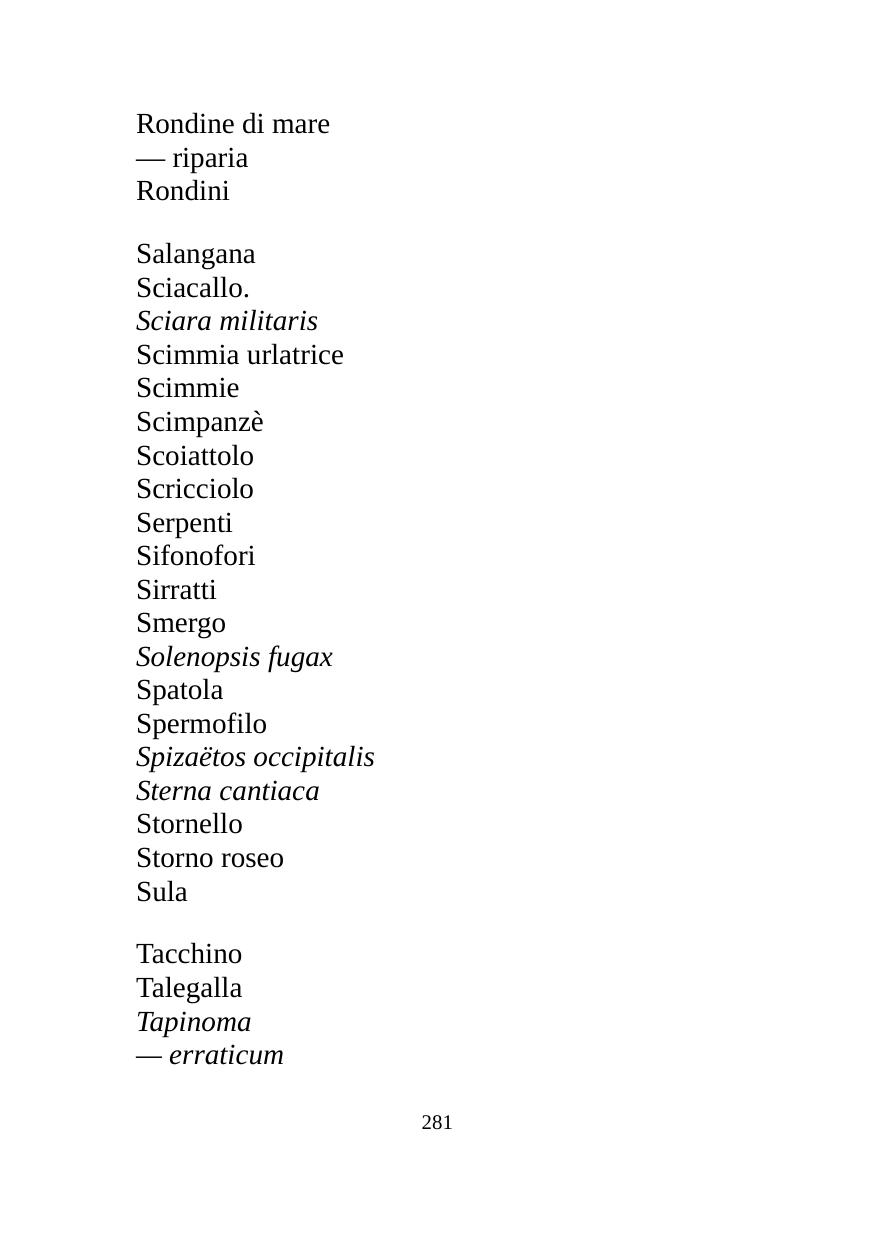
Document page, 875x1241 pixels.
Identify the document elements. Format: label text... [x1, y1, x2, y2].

text Sifonofori [106, 538, 768, 572]
text Sciacallo. [106, 270, 768, 303]
text Talegalla [106, 970, 768, 1004]
text Scimmie [106, 371, 768, 404]
text Tapinoma [106, 1004, 768, 1037]
text Spizaëtos occipitalis [106, 739, 768, 773]
text Tacchino [106, 937, 768, 970]
text Scimmia urlatrice [106, 337, 768, 371]
text Spatola [106, 672, 768, 706]
text Storno roseo [106, 840, 768, 874]
text Sula [106, 874, 768, 907]
text Rondini [106, 173, 768, 207]
text Sciara militaris [106, 303, 768, 337]
text — erraticum [106, 1037, 768, 1071]
text Stornello [106, 807, 768, 840]
text Scoiattolo [106, 438, 768, 471]
text Serpenti [106, 505, 768, 538]
text Salangana [106, 236, 768, 270]
text — riparia [106, 140, 768, 173]
text Solenopsis fugax [106, 639, 768, 672]
text Rondine di mare [106, 106, 768, 140]
text Smergo [106, 605, 768, 639]
text Spermofilo [106, 706, 768, 739]
text Sirratti [106, 572, 768, 605]
text Scimpanzè [106, 404, 768, 438]
text Scricciolo [106, 471, 768, 505]
text Sterna cantiaca [106, 773, 768, 807]
